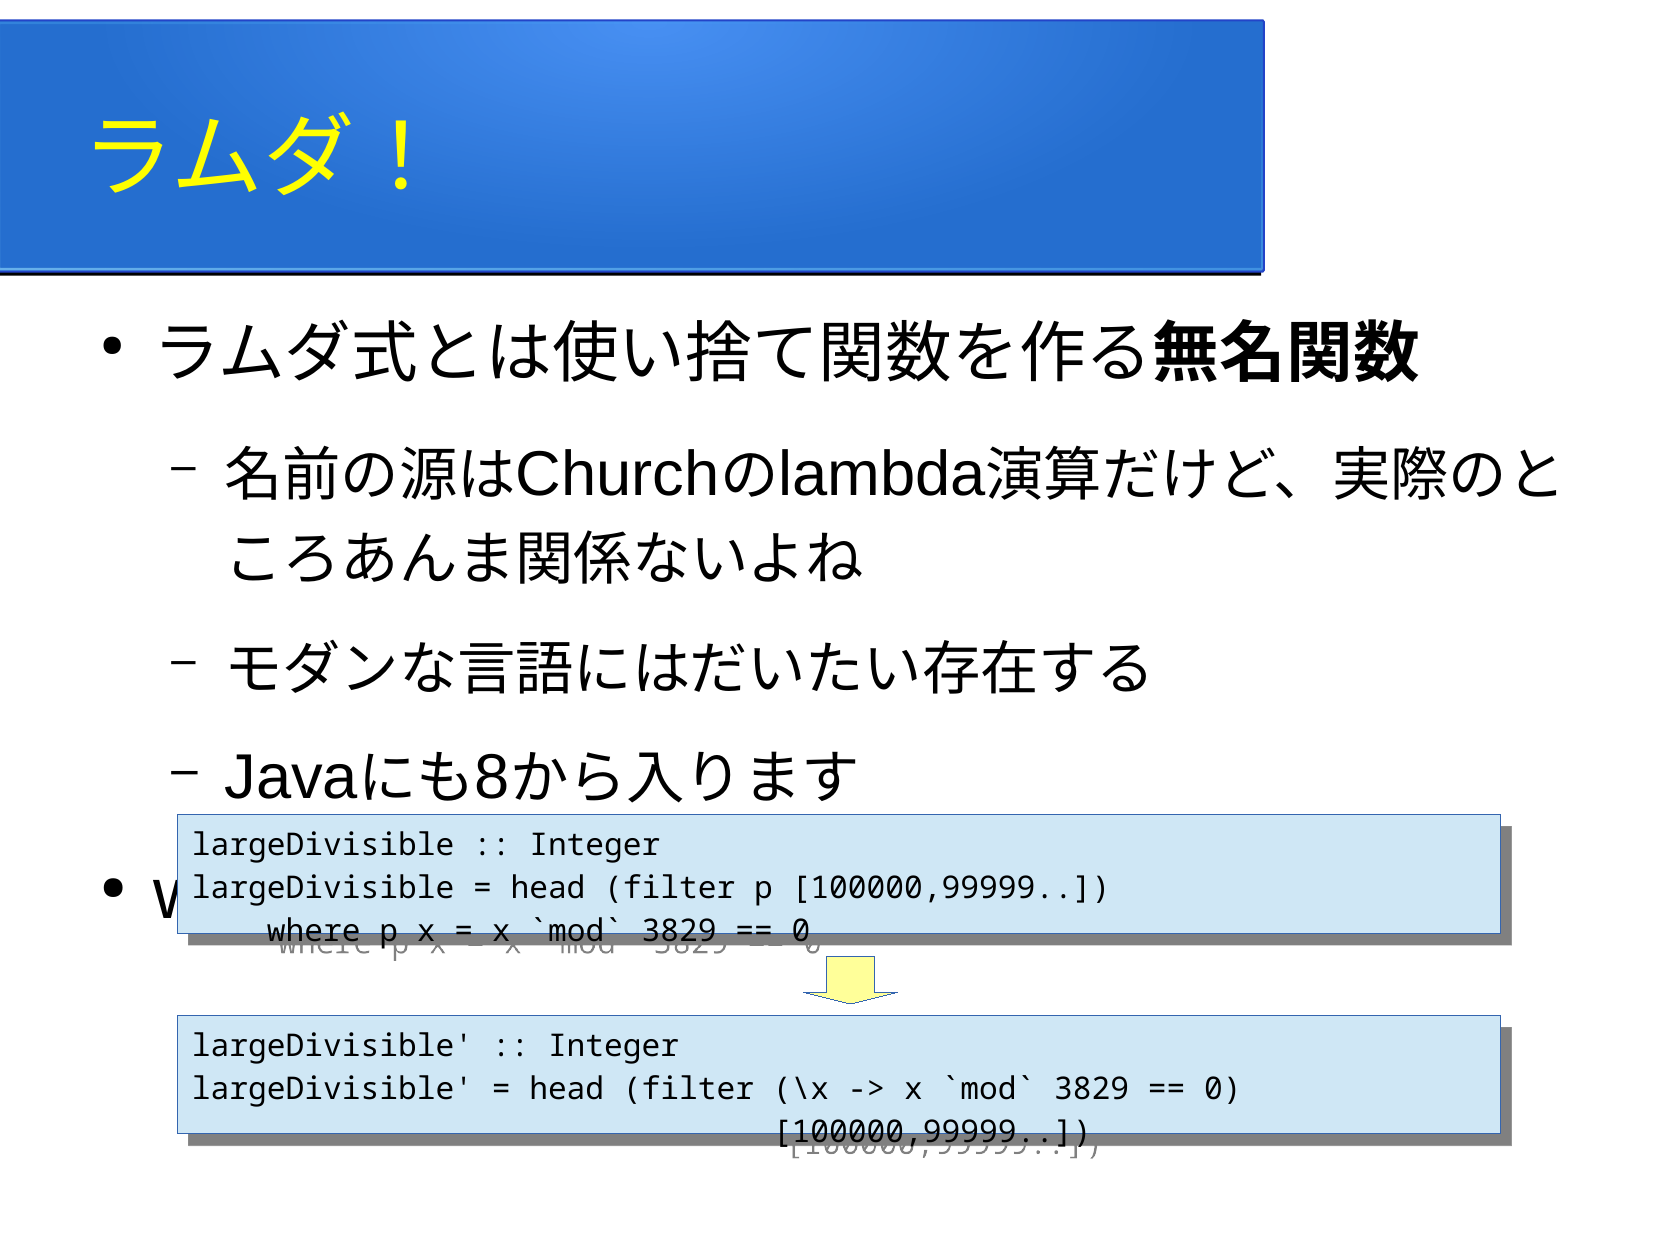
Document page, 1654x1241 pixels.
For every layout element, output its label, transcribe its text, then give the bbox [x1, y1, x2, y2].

list ラムダ式とは使い捨て関数を作る無名関数 名前の源はChurchのlambda演算だけど、実際のところあんま関係ないよね モダンな言語にはだいたい存在する Javaにも8から入ります whereの置き換えなんかに使えるよ [82, 299, 1571, 1099]
text_box largeDivisible' :: Integer largeDivisible' = head (filter (\x -> x `mod` 3829 == 0) [100000,99999..]) [177, 1015, 1501, 1134]
text_box [803, 956, 898, 1004]
text_box largeDivisible :: Integer largeDivisible = head (filter p [100000,99999..]) where p x = x `mod` 3829 == 0 [177, 814, 1501, 934]
title ラムダ！ [82, 47, 1235, 252]
